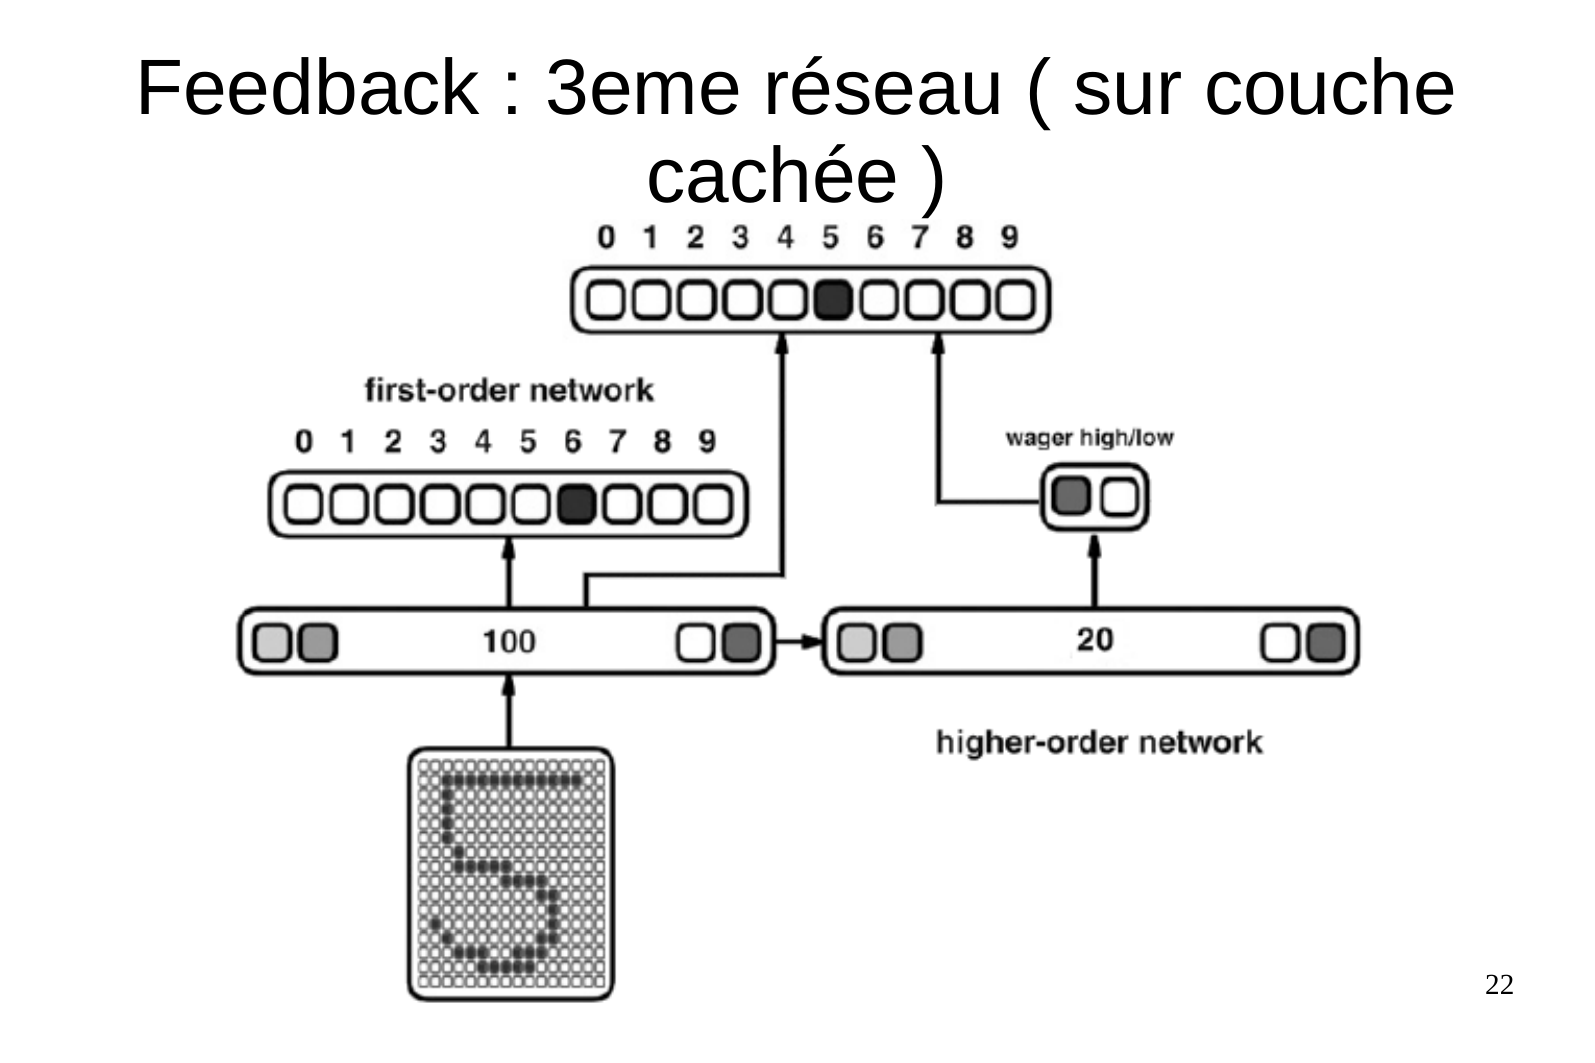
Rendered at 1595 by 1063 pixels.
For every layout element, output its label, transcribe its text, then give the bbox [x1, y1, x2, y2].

picture [199, 219, 1396, 1053]
title Feedback : 3eme réseau ( sur couche cachée ) [79, 42, 1515, 220]
